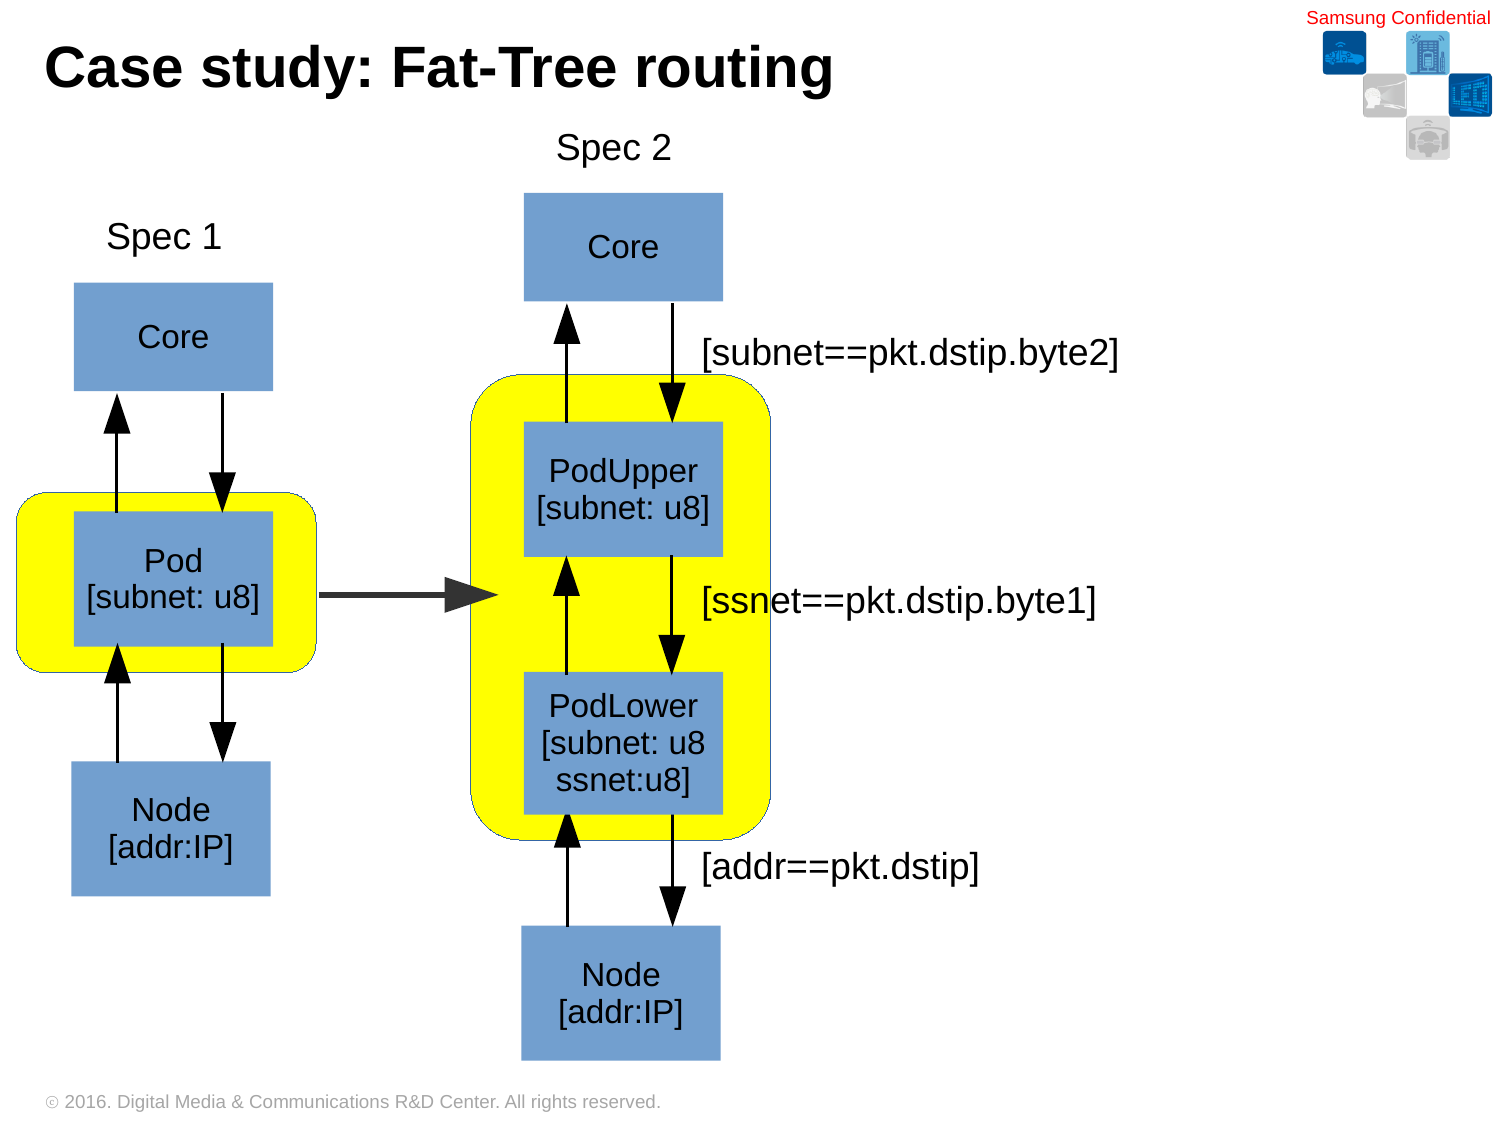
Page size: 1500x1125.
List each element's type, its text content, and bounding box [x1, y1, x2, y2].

text_box PodLower [subnet: u8 ssnet:u8] [523, 671, 724, 815]
text_box [120, 647, 221, 673]
text_box Node [addr:IP] [71, 761, 271, 897]
text_box [673, 374, 771, 841]
text_box [ssnet==pkt.dstip.byte1] [686, 572, 1113, 630]
text_box PodUpper [subnet: u8] [523, 421, 724, 557]
text_box Pod [subnet: u8] [73, 511, 274, 647]
text_box [571, 815, 671, 841]
text_box [568, 374, 671, 421]
text_box [addr==pkt.dstip] [686, 838, 996, 896]
text_box [16, 492, 115, 673]
text_box Spec 1 [91, 208, 238, 266]
text_box Node [addr:IP] [521, 925, 721, 1061]
text_box [subnet==pkt.dstip.byte2] [686, 324, 1135, 382]
title Case study: Fat-Tree routing [29, 20, 1380, 108]
text_box Core [73, 282, 274, 392]
text_box [470, 374, 565, 841]
picture [1321, 30, 1493, 160]
text_box Core [523, 192, 724, 302]
text_box [118, 492, 221, 511]
text_box [568, 557, 670, 671]
text_box [224, 492, 317, 673]
text_box Spec 2 [541, 118, 688, 176]
